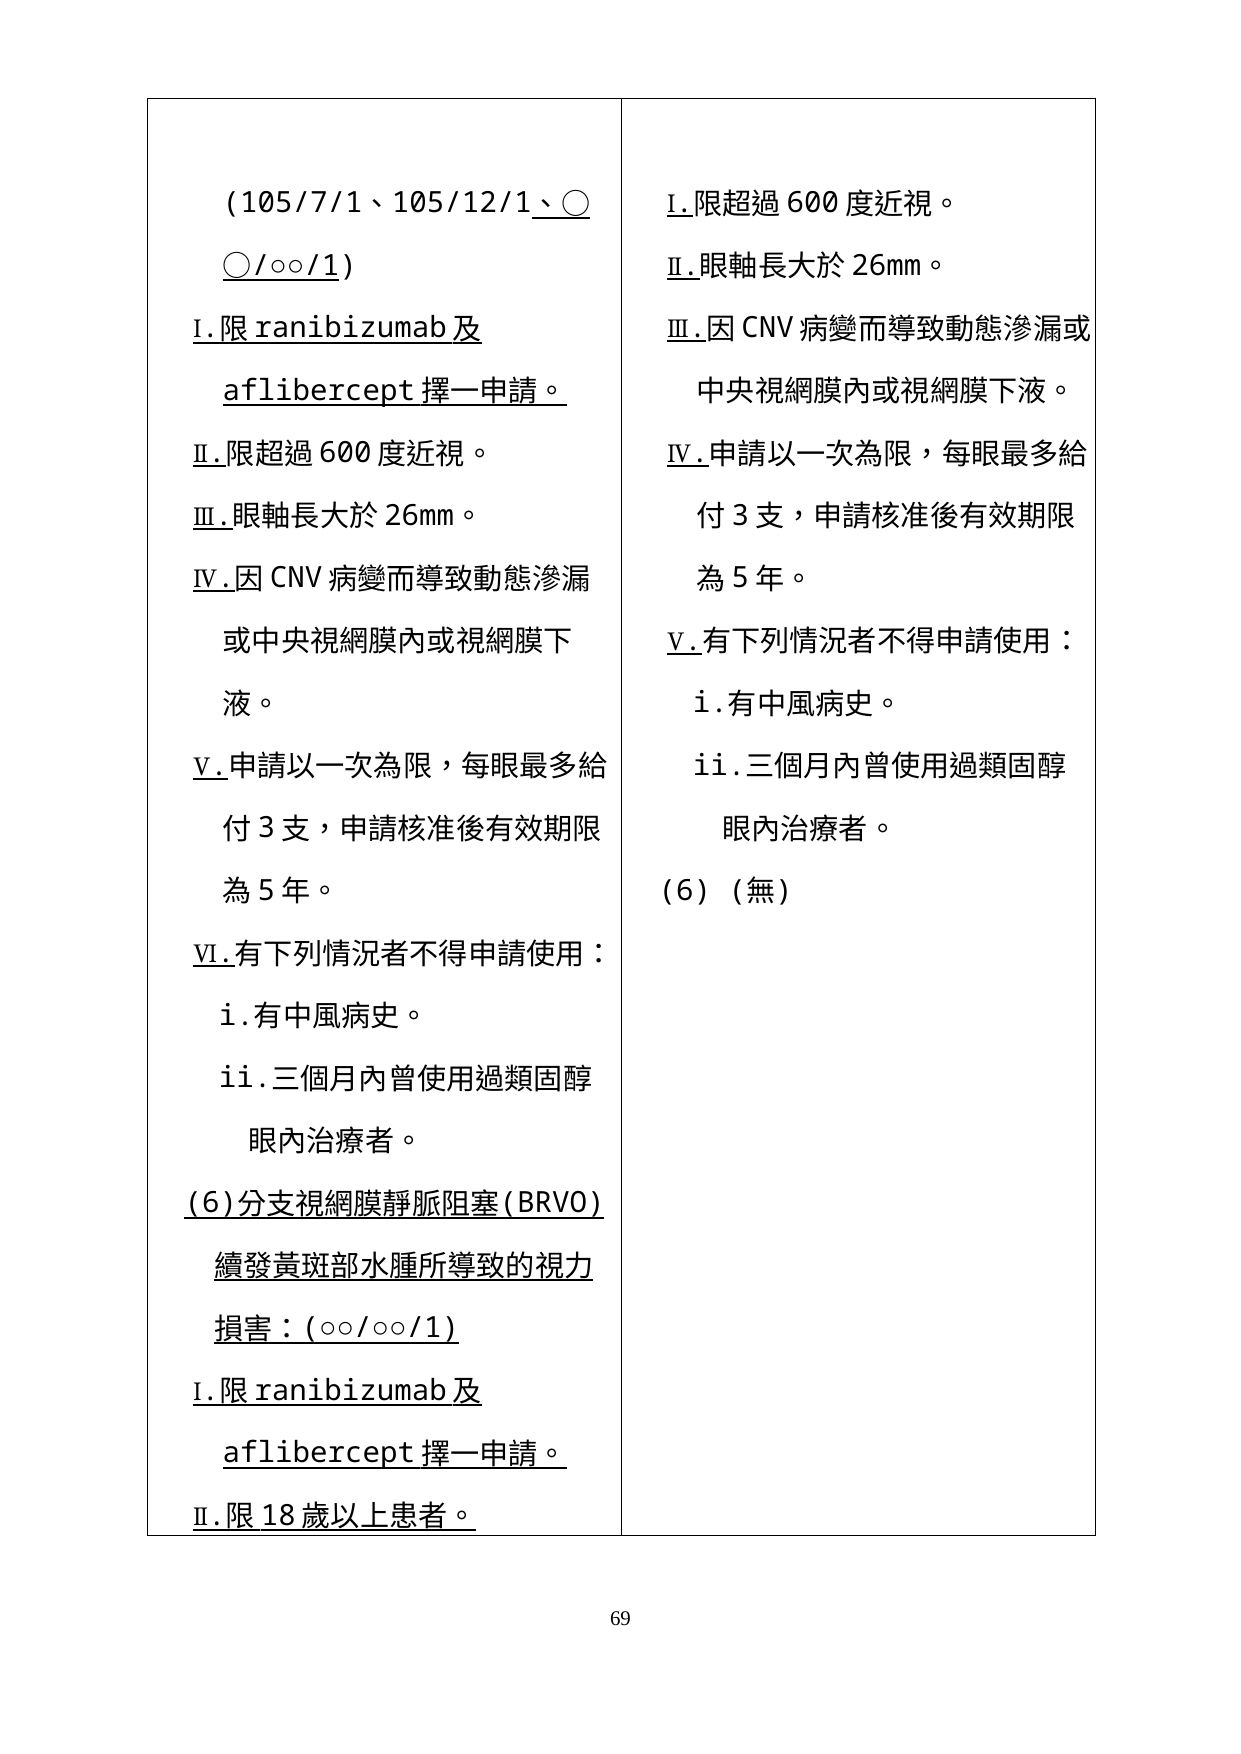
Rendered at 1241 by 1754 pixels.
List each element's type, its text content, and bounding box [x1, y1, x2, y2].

table_cell Ⅰ.限超過600度近視。 Ⅱ.眼軸長大於26mm。 Ⅲ.因CNV病變而導致動態滲漏或中央視網膜內或視網膜下液。 Ⅳ.申請以一次為限，每眼最多給付3支，申請核准後有效期限為5年。 Ⅴ.有下列情況者不得申請使用： i.有中風病史。 ii.三個月內曾使用過類固醇眼內治療者。 (6) (無) [622, 99, 1095, 1535]
table_cell (105/7/1、105/12/1、○○/○○/1) Ⅰ.限ranibizumab及aflibercept擇一申請。 Ⅱ.限超過600度近視。 Ⅲ.眼軸長大於26mm。 Ⅳ.因CNV病變而導致動態滲漏或中央視網膜內或視網膜下液。 Ⅴ.申請以一次為限，每眼最多給付3支，申請核准後有效期限為5年。 Ⅵ.有下列情況者不得申請使用： i.有中風病史。 ii.三個月內曾使用過類固醇眼內治療者。 (6)分支視網膜靜脈阻塞(BRVO)續發黃斑部水腫所導致的視力損害：(○○/○○/1) Ⅰ.限ranibizumab及aflibercept擇一申請。 Ⅱ.限18歲以上患者。 [148, 99, 621, 1535]
